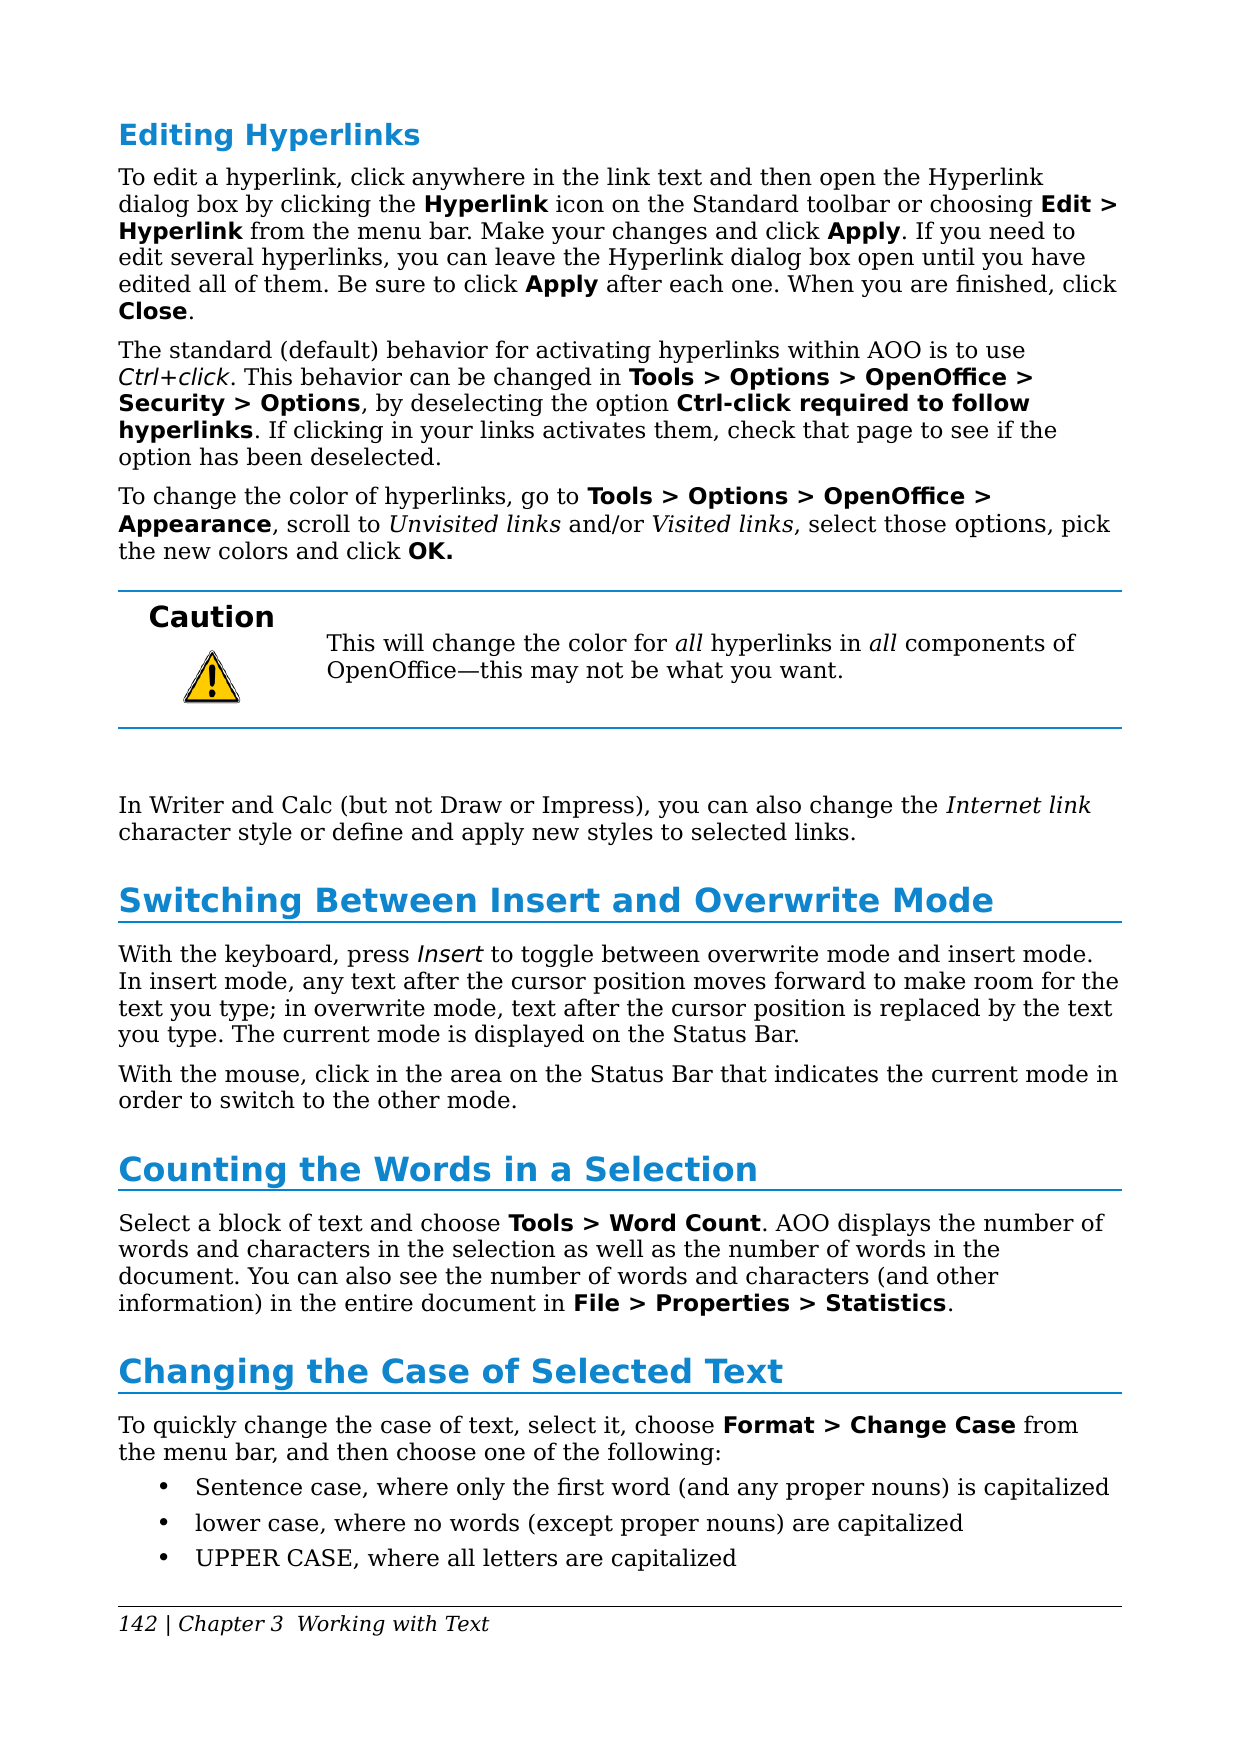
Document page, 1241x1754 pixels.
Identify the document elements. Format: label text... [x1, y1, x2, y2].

list To quickly change the case of text, select it, choose Format > Change Case from the menu bar, and then choose one of the following: [118, 1413, 1122, 1466]
text Select a block of text and choose Tools > Word Count. AOO displays the number of words and characters in the selection as well as the number of words in the document. You can also see the number of words and characters (and other information) in the entire document in File > Properties > Statistics. [118, 1210, 1122, 1317]
text In Writer and Calc (but not Draw or Impress), you can also change the Internet link character style or define and apply new styles to selected links. [118, 792, 1122, 846]
text With the mouse, click in the area on the Status Bar that indicates the current mode in order to switch to the other mode. [118, 1061, 1122, 1114]
picture [179, 646, 244, 707]
text With the keyboard, press Insert to toggle between overwrite mode and insert mode. In insert mode, any text after the cursor position moves forward to make room for the text you type; in overwrite mode, text after the cursor position is replaced by the text you type. The current mode is displayed on the Status Bar. [118, 942, 1122, 1048]
list lower case, where no words (except proper nouns) are capitalized [156, 1508, 1122, 1537]
table_header Caution [118, 592, 305, 727]
subtitle Counting the Words in a Selection [118, 1150, 1122, 1189]
list UPPER CASE, where all letters are capitalized [156, 1543, 1122, 1572]
subtitle Changing the Case of Selected Text [118, 1353, 1122, 1392]
text To change the color of hyperlinks, go to Tools > Options > OpenOffice > Appearance, scroll to Unvisited links and/or Visited links, select those options, pick the new colors and click OK. [118, 483, 1122, 565]
text The standard (default) behavior for activating hyperlinks within AOO is to use Ctrl+click. This behavior can be changed in Tools > Options > OpenOffice > Security > Options, by deselecting the option Ctrl-click required to follow hyperlinks. If clicking in your links activates them, check that page to see if the option has been deselected. [118, 337, 1122, 470]
text To edit a hyperlink, click anywhere in the link text and then open the Hyperlink dialog box by clicking the Hyperlink icon on the Standard toolbar or choosing Edit > Hyperlink from the menu bar. Make your changes and click Apply. If you need to edit several hyperlinks, you can leave the Hyperlink dialog box open until you have edited all of them. Be sure to click Apply after each one. When you are finished, click Close. [118, 164, 1122, 324]
subtitle Switching Between Insert and Overwrite Mode [118, 882, 1122, 921]
subtitle Editing Hyperlinks [118, 118, 1122, 152]
list Sentence case, where only the first word (and any proper nouns) is capitalized [156, 1472, 1122, 1502]
table_header This will change the color for all hyperlinks in all components of OpenOffice—this may not be what you want. [305, 592, 1122, 727]
